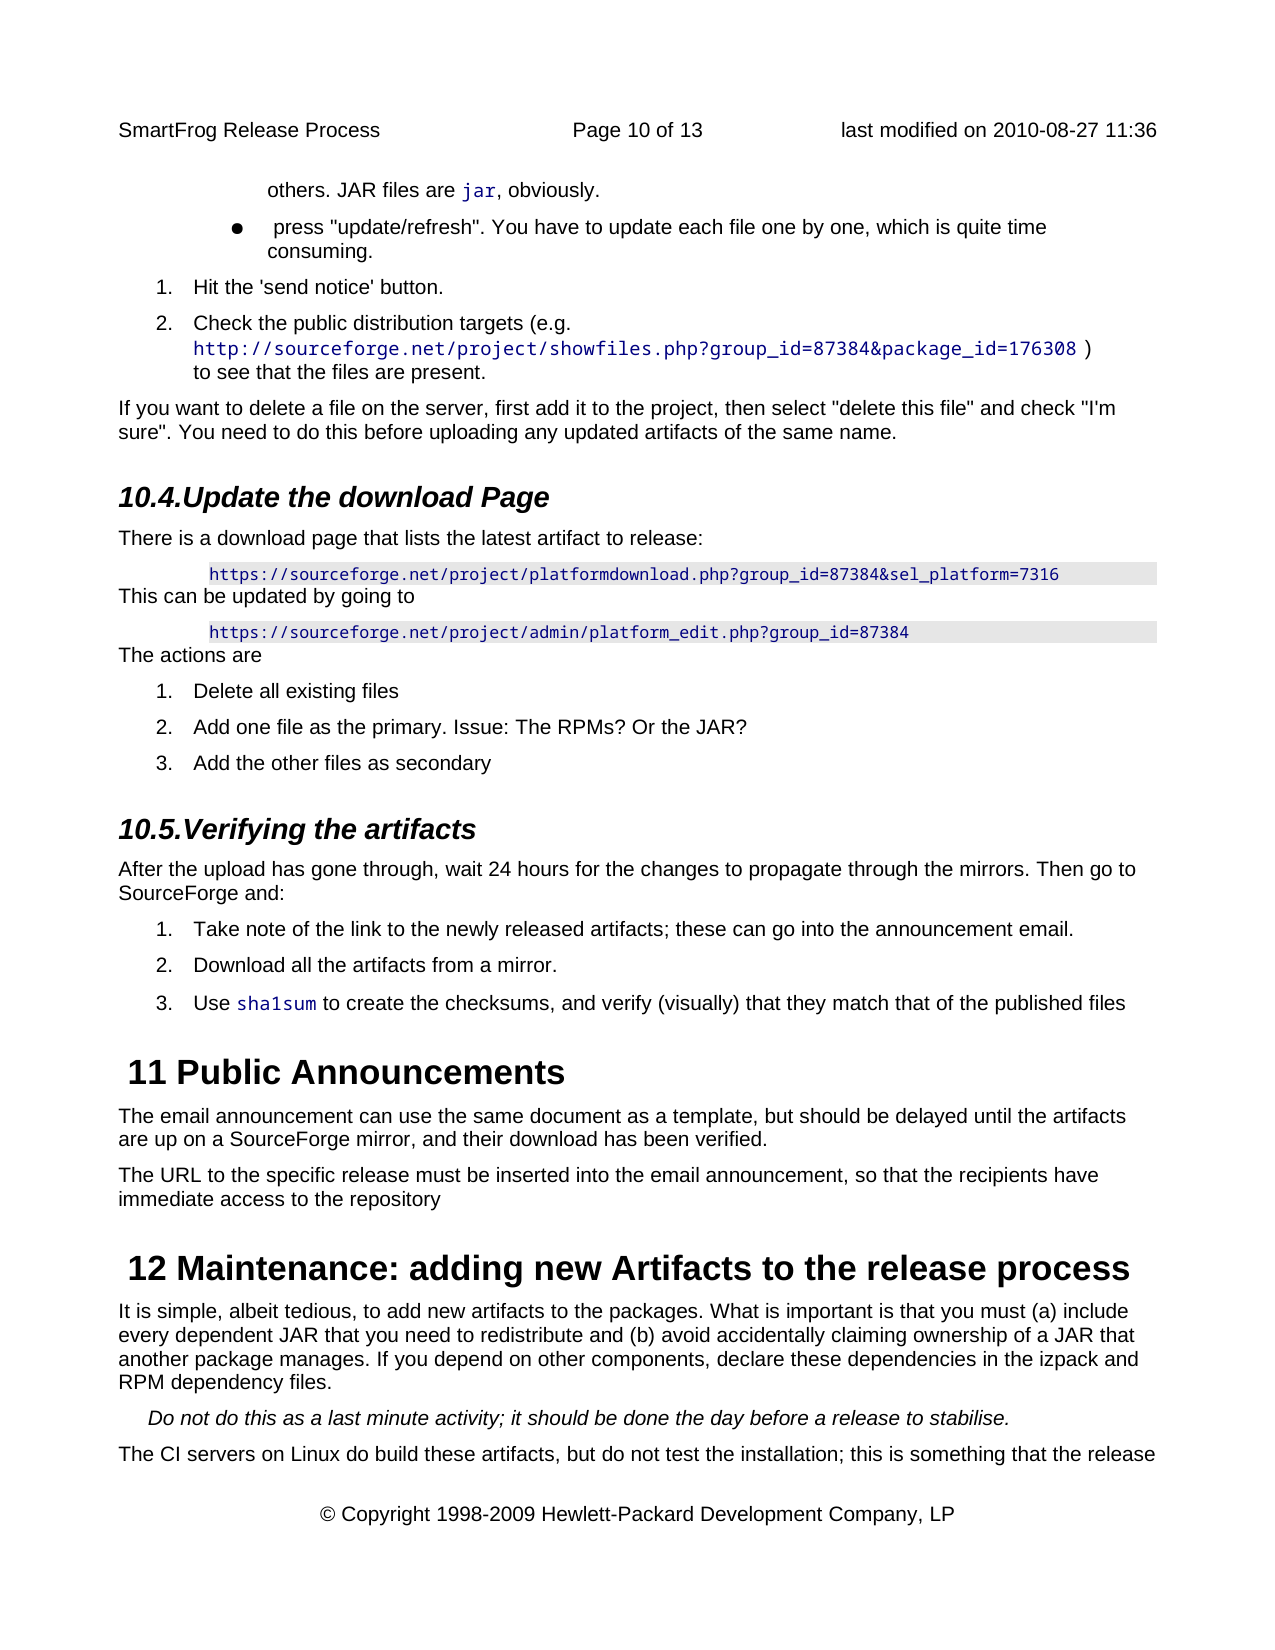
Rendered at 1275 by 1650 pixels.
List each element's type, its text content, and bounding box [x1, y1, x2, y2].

list press "update/refresh". You have to update each file one by one, which is quite time consuming. [229, 216, 1157, 263]
text It is simple, albeit tedious, to add new artifacts to the packages. What is important is that you must (a) include every dependent JAR that you need to redistribute and (b) avoid accidentally claiming ownership of a JAR that another package manages. If you depend on other components, declare these dependencies in the izpack and RPM dependency files. [118, 1300, 1157, 1394]
text The CI servers on Linux do build these artifacts, but do not test the installation; this is something that the release [118, 1443, 1157, 1466]
text The actions are [118, 643, 1157, 667]
list others. JAR files are jar, obviously. [229, 177, 1157, 203]
text This can be updated by going to [118, 585, 1157, 608]
list Hit the 'send notice' button. [156, 275, 1157, 299]
list Check the public distribution targets (e.g. http://sourceforge.net/project/showfiles.php?group_id=87384&package_id=176308 ) to see that the files are present. [156, 311, 1157, 384]
list Add the other files as secondary [156, 752, 1157, 775]
text https://sourceforge.net/project/platformdownload.php?group_id=87384&sel_platform=7316 [209, 562, 1157, 585]
subtitle Update the download Page [118, 481, 1157, 514]
list Delete all existing files [156, 679, 1157, 703]
text There is a download page that lists the latest artifact to release: [118, 526, 1157, 550]
text If you want to delete a file on the server, first add it to the project, then select "delete this file" and check "I'm sure". You need to do this before uploading any updated artifacts of the same name. [118, 397, 1157, 444]
list Add one file as the primary. Issue: The RPMs? Or the JAR? [156, 716, 1157, 739]
text https://sourceforge.net/project/admin/platform_edit.php?group_id=87384 [209, 621, 1157, 643]
list Take note of the link to the newly released artifacts; these can go into the announcement email. [156, 917, 1157, 941]
subtitle Verifying the artifacts [118, 813, 1157, 845]
text Do not do this as a last minute activity; it should be done the day before a release to stabilise. [148, 1407, 1157, 1430]
text The email announcement can use the same document as a template, but should be delayed until the artifacts are up on a SourceForge mirror, and their download has been verified. [118, 1104, 1157, 1151]
subtitle Public Announcements [118, 1053, 1157, 1092]
list Use sha1sum to create the checksums, and verify (visually) that they match that of the published files [156, 989, 1157, 1015]
text The URL to the specific release must be inserted into the email announcement, so that the recipients have immediate access to the repository [118, 1164, 1157, 1211]
text After the upload has gone through, wait 24 hours for the changes to propagate through the mirrors. Then go to SourceForge and: [118, 858, 1157, 905]
subtitle Maintenance: adding new Artifacts to the release process [118, 1248, 1157, 1287]
list Download all the artifacts from a mirror. [156, 953, 1157, 977]
